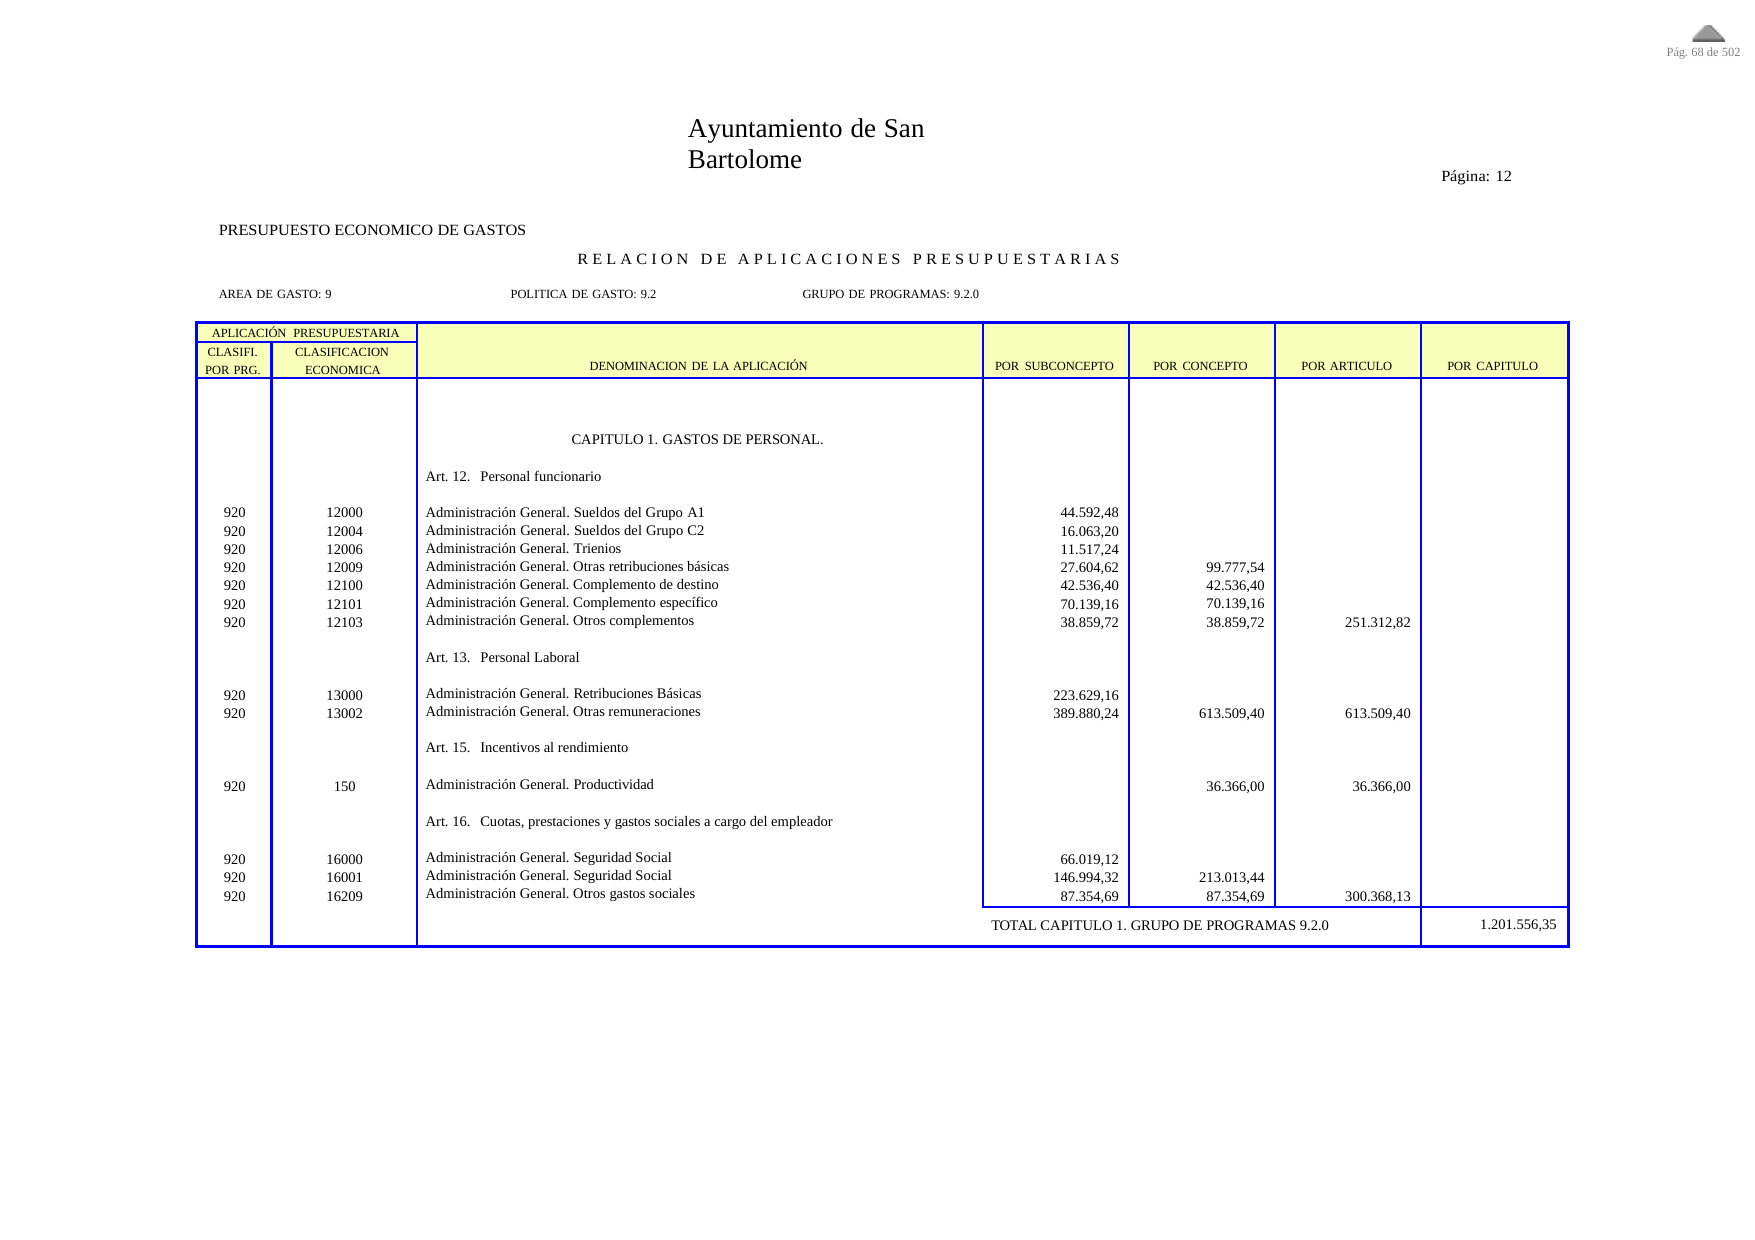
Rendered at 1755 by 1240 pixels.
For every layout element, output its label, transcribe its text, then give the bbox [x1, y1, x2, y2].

table_cell 1.201.556,35 [1422, 908, 1567, 944]
table_header POR CONCEPTO [1130, 324, 1274, 377]
table_header POR ARTICULO [1276, 324, 1420, 377]
table_header DENOMINACION DE LA APLICACIÓN [418, 324, 982, 377]
table_header APLICACIÓN PRESUPUESTARIA [198, 324, 416, 341]
table_cell [1422, 379, 1567, 906]
subtitle Ayuntamiento de San Bartolome [688, 112, 1045, 174]
table_cell 44.592,48 16.063,20 11.517,24 27.604,62 42.536,40 70.139,16 38.859,72 223.629,16 389.880,24 66.019,12 146.994,32 87.354,69 [984, 379, 1128, 906]
table_cell TOTAL CAPITULO 1. GRUPO DE PROGRAMAS 9.2.0 [418, 906, 1420, 944]
table_cell CLASIFI. POR PRG. [198, 343, 270, 377]
table_cell 920 920 920 920 920 920 920 920 920 920 920 920 920 [198, 379, 270, 944]
text R E L A C I O N D E A P L I C A C I O N E S P R E S U P U E S T A R I A S [577, 250, 1752, 268]
picture [1691, 25, 1726, 42]
table_cell 99.777,54 42.536,40 70.139,16 38.859,72 613.509,40 36.366,00 213.013,44 87.354,69 [1130, 379, 1274, 906]
text Página: 12 [1439, 166, 1514, 184]
table_cell 12000 12004 12006 12009 12100 12101 12103 13000 13002 150 16000 16001 16209 [273, 379, 416, 944]
table_cell CAPITULO 1. GASTOS DE PERSONAL. Art. 12. Personal funcionario Administración General. Sueldos del Grupo A1 Administración General. Sueldos del Grupo C2 Administración General. Trienios Administración General. Otras retribuciones básicas Administración General. Complemento de destino Administración General. Complemento específico Administración General. Otros complementos Art. 13. Personal Laboral Administración General. Retribuciones Básicas Administración General. Otras remuneraciones Art. 15. Incentivos al rendimiento Administración General. Productividad Art. 16. Cuotas, prestaciones y gastos sociales a cargo del empleador Administración General. Seguridad Social Administración General. Seguridad Social Administración General. Otros gastos sociales [418, 379, 982, 906]
table_cell CLASIFICACION ECONOMICA [273, 343, 416, 377]
table_header POR SUBCONCEPTO [984, 324, 1128, 377]
table_header POR CAPITULO [1422, 324, 1567, 377]
table_cell 251.312,82 613.509,40 36.366,00 300.368,13 [1276, 379, 1420, 906]
text AREA DE GASTO: 9 POLITICA DE GASTO: 9.2 GRUPO DE PROGRAMAS: 9.2.0 [218, 286, 1752, 301]
text PRESUPUESTO ECONOMICO DE GASTOS [218, 221, 528, 239]
